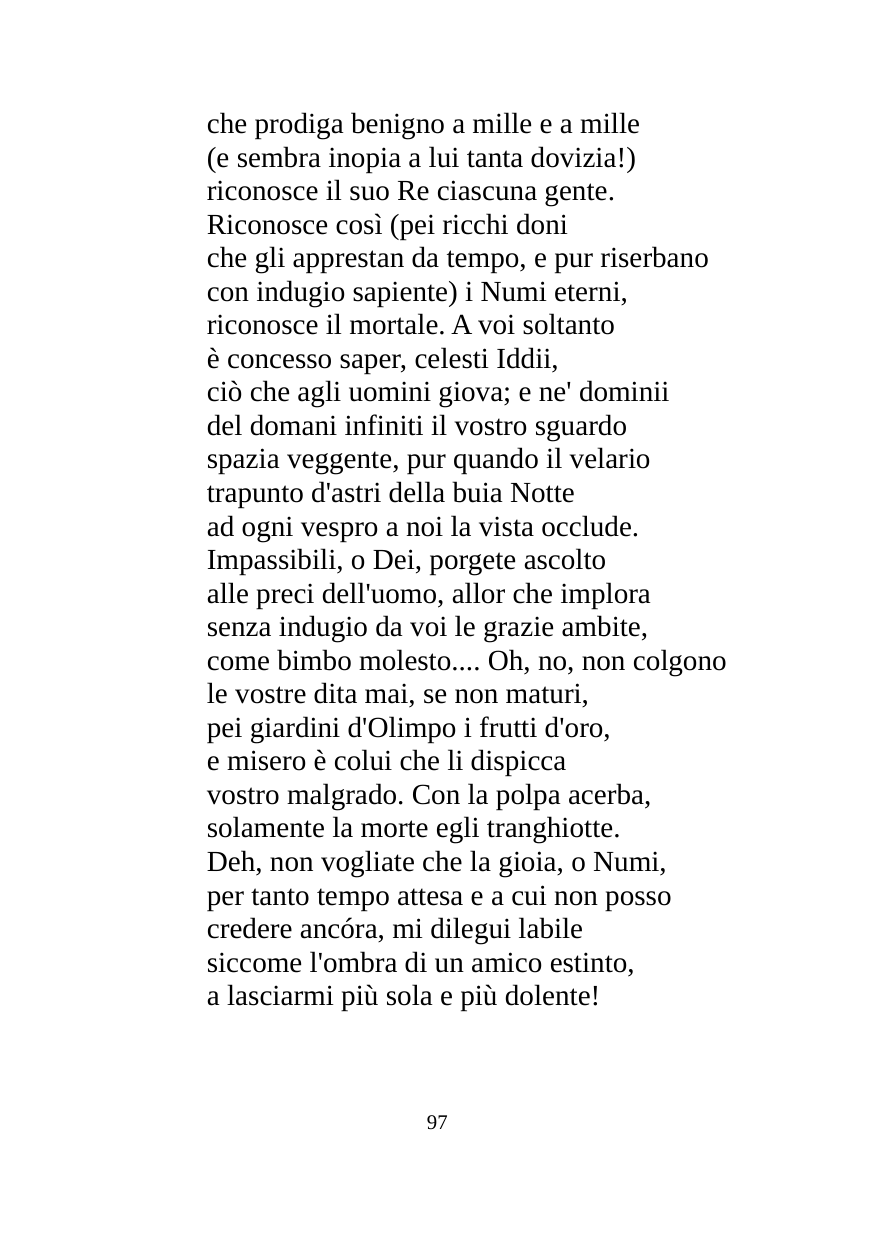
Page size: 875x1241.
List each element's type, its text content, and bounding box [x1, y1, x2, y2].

text che prodiga benigno a mille e a mille (e sembra inopia a lui tanta dovizia!) riconosce il suo Re ciascuna gente. Riconosce così (pei ricchi doni che gli apprestan da tempo, e pur riserbano con indugio sapiente) i Numi eterni, riconosce il mortale. A voi soltanto è concesso saper, celesti Iddii, ciò che agli uomini giova; e ne' dominii del domani infiniti il vostro sguardo spazia veggente, pur quando il velario trapunto d'astri della buia Notte ad ogni vespro a noi la vista occlude. Impassibili, o Dei, porgete ascolto alle preci dell'uomo, allor che implora senza indugio da voi le grazie ambite, come bimbo molesto.... Oh, no, non colgono le vostre dita mai, se non maturi, pei giardini d'Olimpo i frutti d'oro, e misero è colui che li dispicca vostro malgrado. Con la polpa acerba, solamente la morte egli tranghiotte. Deh, non vogliate che la gioia, o Numi, per tanto tempo attesa e a cui non posso credere ancóra, mi dilegui labile siccome l'ombra di un amico estinto, a lasciarmi più sola e più dolente! [106, 106, 768, 1012]
